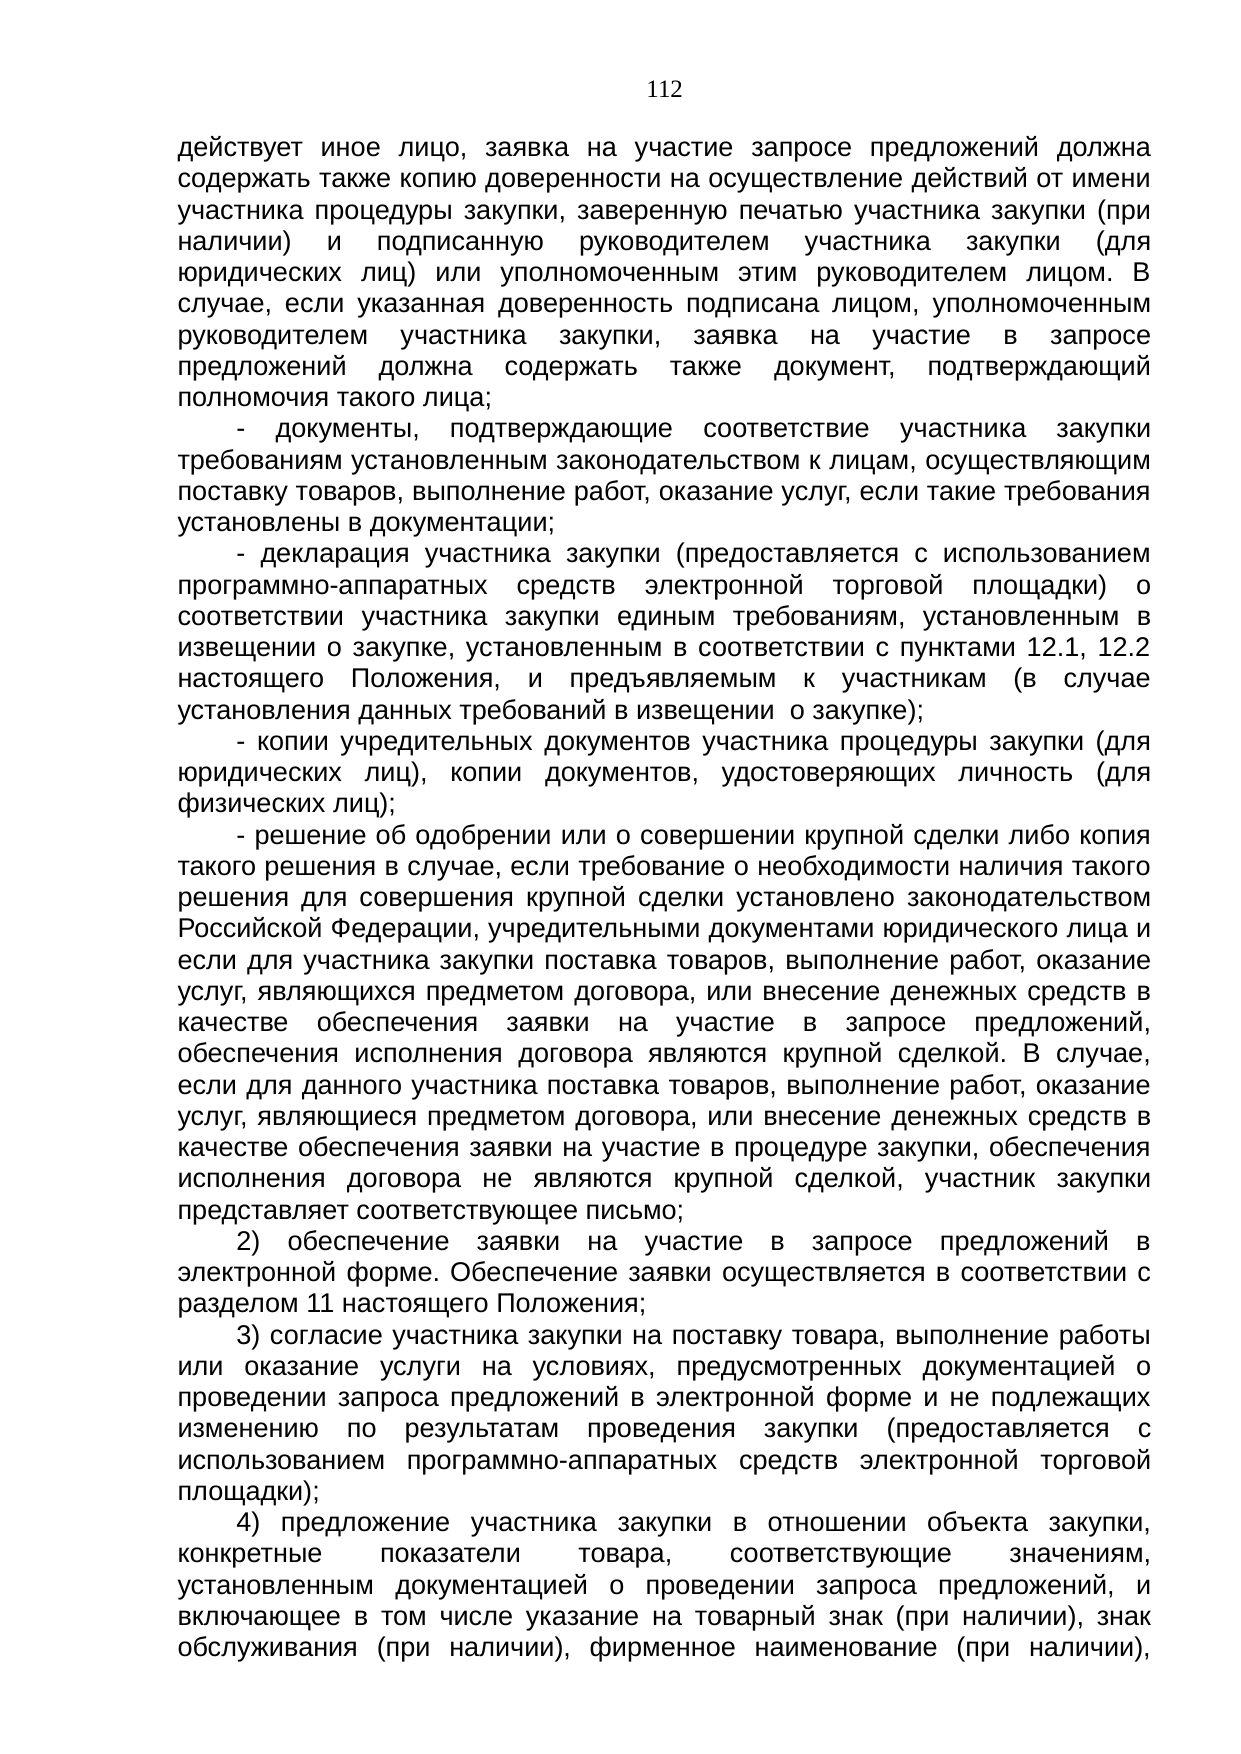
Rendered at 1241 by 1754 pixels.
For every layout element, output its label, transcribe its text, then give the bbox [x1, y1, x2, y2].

text - решение об одобрении или о совершении крупной сделки либо копия такого решения в случае, если требование о необходимости наличия такого решения для совершения крупной сделки установлено законодательством Российской Федерации, учредительными документами юридического лица и если для участника закупки поставка товаров, выполнение работ, оказание услуг, являющихся предметом договора, или внесение денежных средств в качестве обеспечения заявки на участие в запросе предложений, обеспечения исполнения договора являются крупной сделкой. В случае, если для данного участника поставка товаров, выполнение работ, оказание услуг, являющиеся предметом договора, или внесение денежных средств в качестве обеспечения заявки на участие в процедуре закупки, обеспечения исполнения договора не являются крупной сделкой, участник закупки представляет соответствующее письмо; [177, 819, 1152, 1225]
text - копии учредительных документов участника процедуры закупки (для юридических лиц), копии документов, удостоверяющих личность (для физических лиц); [177, 725, 1152, 819]
text - декларация участника закупки (предоставляется с использованием программно-аппаратных средств электронной торговой площадки) о соответствии участника закупки единым требованиям, установленным в извещении о закупке, установленным в соответствии с пунктами 12.1, 12.2 настоящего Положения, и предъявляемым к участникам (в случае установления данных требований в извещении о закупке); [177, 537, 1152, 725]
text 3) согласие участника закупки на поставку товара, выполнение работы или оказание услуги на условиях, предусмотренных документацией о проведении запроса предложений в электронной форме и не подлежащих изменению по результатам проведения закупки (предоставляется с использованием программно-аппаратных средств электронной торговой площадки); [177, 1319, 1152, 1506]
text действует иное лицо, заявка на участие запросе предложений должна содержать также копию доверенности на осуществление действий от имени участника процедуры закупки, заверенную печатью участника закупки (при наличии) и подписанную руководителем участника закупки (для юридических лиц) или уполномоченным этим руководителем лицом. В случае, если указанная доверенность подписана лицом, уполномоченным руководителем участника закупки, заявка на участие в запросе предложений должна содержать также документ, подтверждающий полномочия такого лица; [177, 131, 1152, 412]
text - документы, подтверждающие соответствие участника закупки требованиям установленным законодательством к лицам, осуществляющим поставку товаров, выполнение работ, оказание услуг, если такие требования установлены в документации; [177, 412, 1152, 537]
text 4) предложение участника закупки в отношении объекта закупки, конкретные показатели товара, соответствующие значениям, установленным документацией о проведении запроса предложений, и включающее в том числе указание на товарный знак (при наличии), знак обслуживания (при наличии), фирменное наименование (при наличии), [177, 1506, 1152, 1662]
text 2) обеспечение заявки на участие в запросе предложений в электронной форме. Обеспечение заявки осуществляется в соответствии с разделом 11 настоящего Положения; [177, 1225, 1152, 1319]
